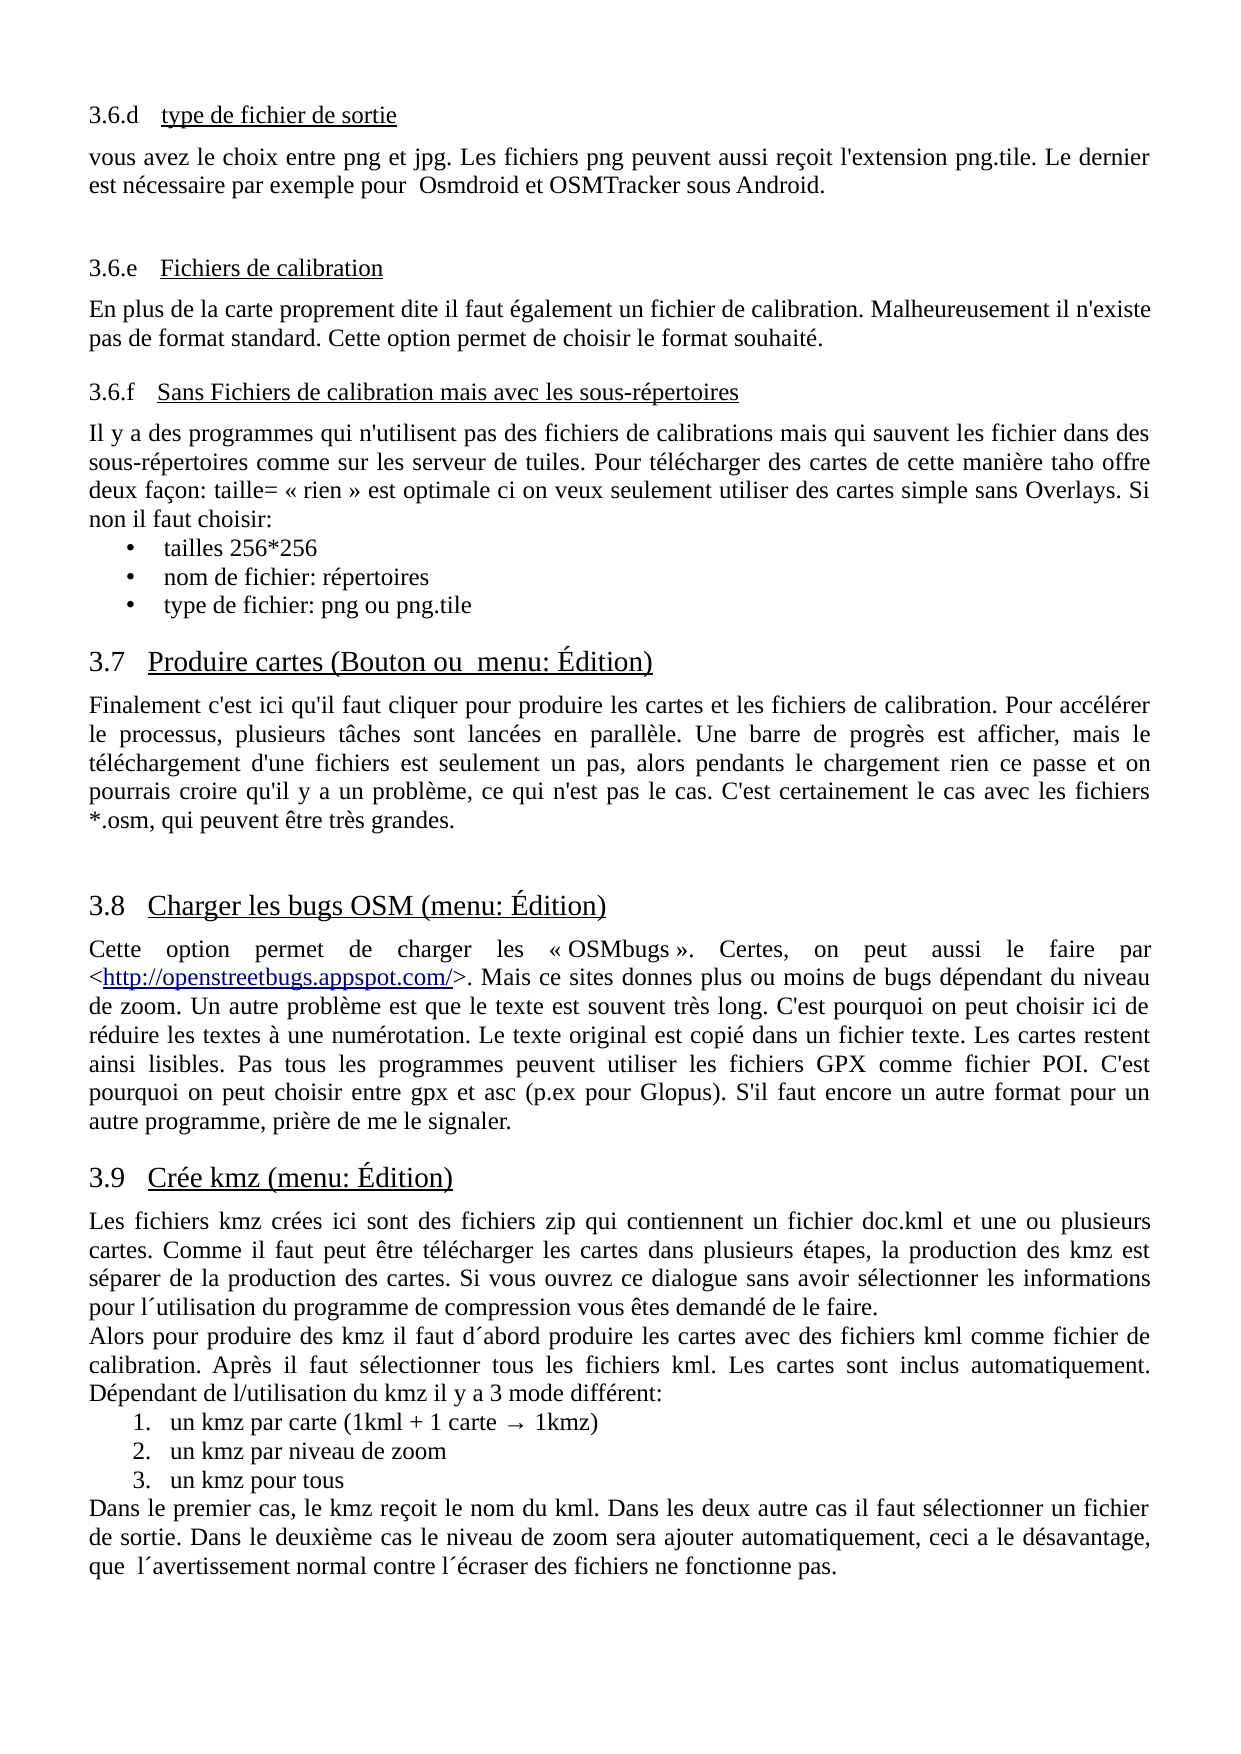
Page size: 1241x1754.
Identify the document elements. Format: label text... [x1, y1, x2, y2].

list un kmz pour tous [132, 1465, 1152, 1493]
list type de fichier: png ou png.tile [126, 590, 1152, 619]
text Dans le premier cas, le kmz reçoit le nom du kml. Dans les deux autre cas il faut sélectionner un fichier de sortie. Dans le deuxième cas le niveau de zoom sera ajouter automatiquement, ceci a le désavantage, que l´avertissement normal contre l´écraser des fichiers ne fonctionne pas. [88, 1493, 1152, 1580]
text Finalement c'est ici qu'il faut cliquer pour produire les cartes et les fichiers de calibration. Pour accélérer le processus, plusieurs tâches sont lancées en parallèle. Une barre de progrès est afficher, mais le téléchargement d'une fichiers est seulement un pas, alors pendants le chargement rien ce passe et on pourrais croire qu'il y a un problème, ce qui n'est pas le cas. C'est certainement le cas avec les fichiers *.osm, qui peuvent être très grandes. [88, 690, 1152, 834]
list tailles 256*256 [126, 533, 1152, 562]
subtitle Fichiers de calibration [88, 253, 1152, 282]
list un kmz par carte (1kml + 1 carte → 1kmz) [132, 1407, 1152, 1436]
subtitle Sans Fichiers de calibration mais avec les sous-répertoires [88, 377, 1152, 405]
subtitle Charger les bugs OSM (menu: Édition) [88, 888, 1152, 921]
subtitle Produire cartes (Bouton ou menu: Édition) [88, 644, 1152, 678]
subtitle type de fichier de sortie [88, 100, 1152, 129]
text Les fichiers kmz crées ici sont des fichiers zip qui contiennent un fichier doc.kml et une ou plusieurs cartes. Comme il faut peut être télécharger les cartes dans plusieurs étapes, la production des kmz est séparer de la production des cartes. Si vous ouvrez ce dialogue sans avoir sélectionner les informations pour l´utilisation du programme de compression vous êtes demandé de le faire. [88, 1206, 1152, 1321]
text Cette option permet de charger les « OSMbugs ». Certes, on peut aussi le faire par <http://openstreetbugs.appspot.com/>. Mais ce sites donnes plus ou moins de bugs dépendant du niveau de zoom. Un autre problème est que le texte est souvent très long. C'est pourquoi on peut choisir ici de réduire les textes à une numérotation. Le texte original est copié dans un fichier texte. Les cartes restent ainsi lisibles. Pas tous les programmes peuvent utiliser les fichiers GPX comme fichier POI. C'est pourquoi on peut choisir entre gpx et asc (p.ex pour Glopus). S'il faut encore un autre format pour un autre programme, prière de me le signaler. [88, 934, 1152, 1135]
subtitle Crée kmz (menu: Édition) [88, 1160, 1152, 1193]
text En plus de la carte proprement dite il faut également un fichier de calibration. Malheureusement il n'existe pas de format standard. Cette option permet de choisir le format souhaité. [88, 294, 1152, 352]
text vous avez le choix entre png et jpg. Les fichiers png peuvent aussi reçoit l'extension png.tile. Le dernier est nécessaire par exemple pour Osmdroid et OSMTracker sous Android. [88, 142, 1152, 199]
list nom de fichier: répertoires [126, 562, 1152, 590]
list un kmz par niveau de zoom [132, 1436, 1152, 1465]
text Alors pour produire des kmz il faut d´abord produire les cartes avec des fichiers kml comme fichier de calibration. Après il faut sélectionner tous les fichiers kml. Les cartes sont inclus automatiquement. Dépendant de l/utilisation du kmz il y a 3 mode différent: [88, 1321, 1152, 1407]
text Il y a des programmes qui n'utilisent pas des fichiers de calibrations mais qui sauvent les fichier dans des sous-répertoires comme sur les serveur de tuiles. Pour télécharger des cartes de cette manière taho offre deux façon: taille= « rien » est optimale ci on veux seulement utiliser des cartes simple sans Overlays. Si non il faut choisir: [88, 418, 1152, 533]
